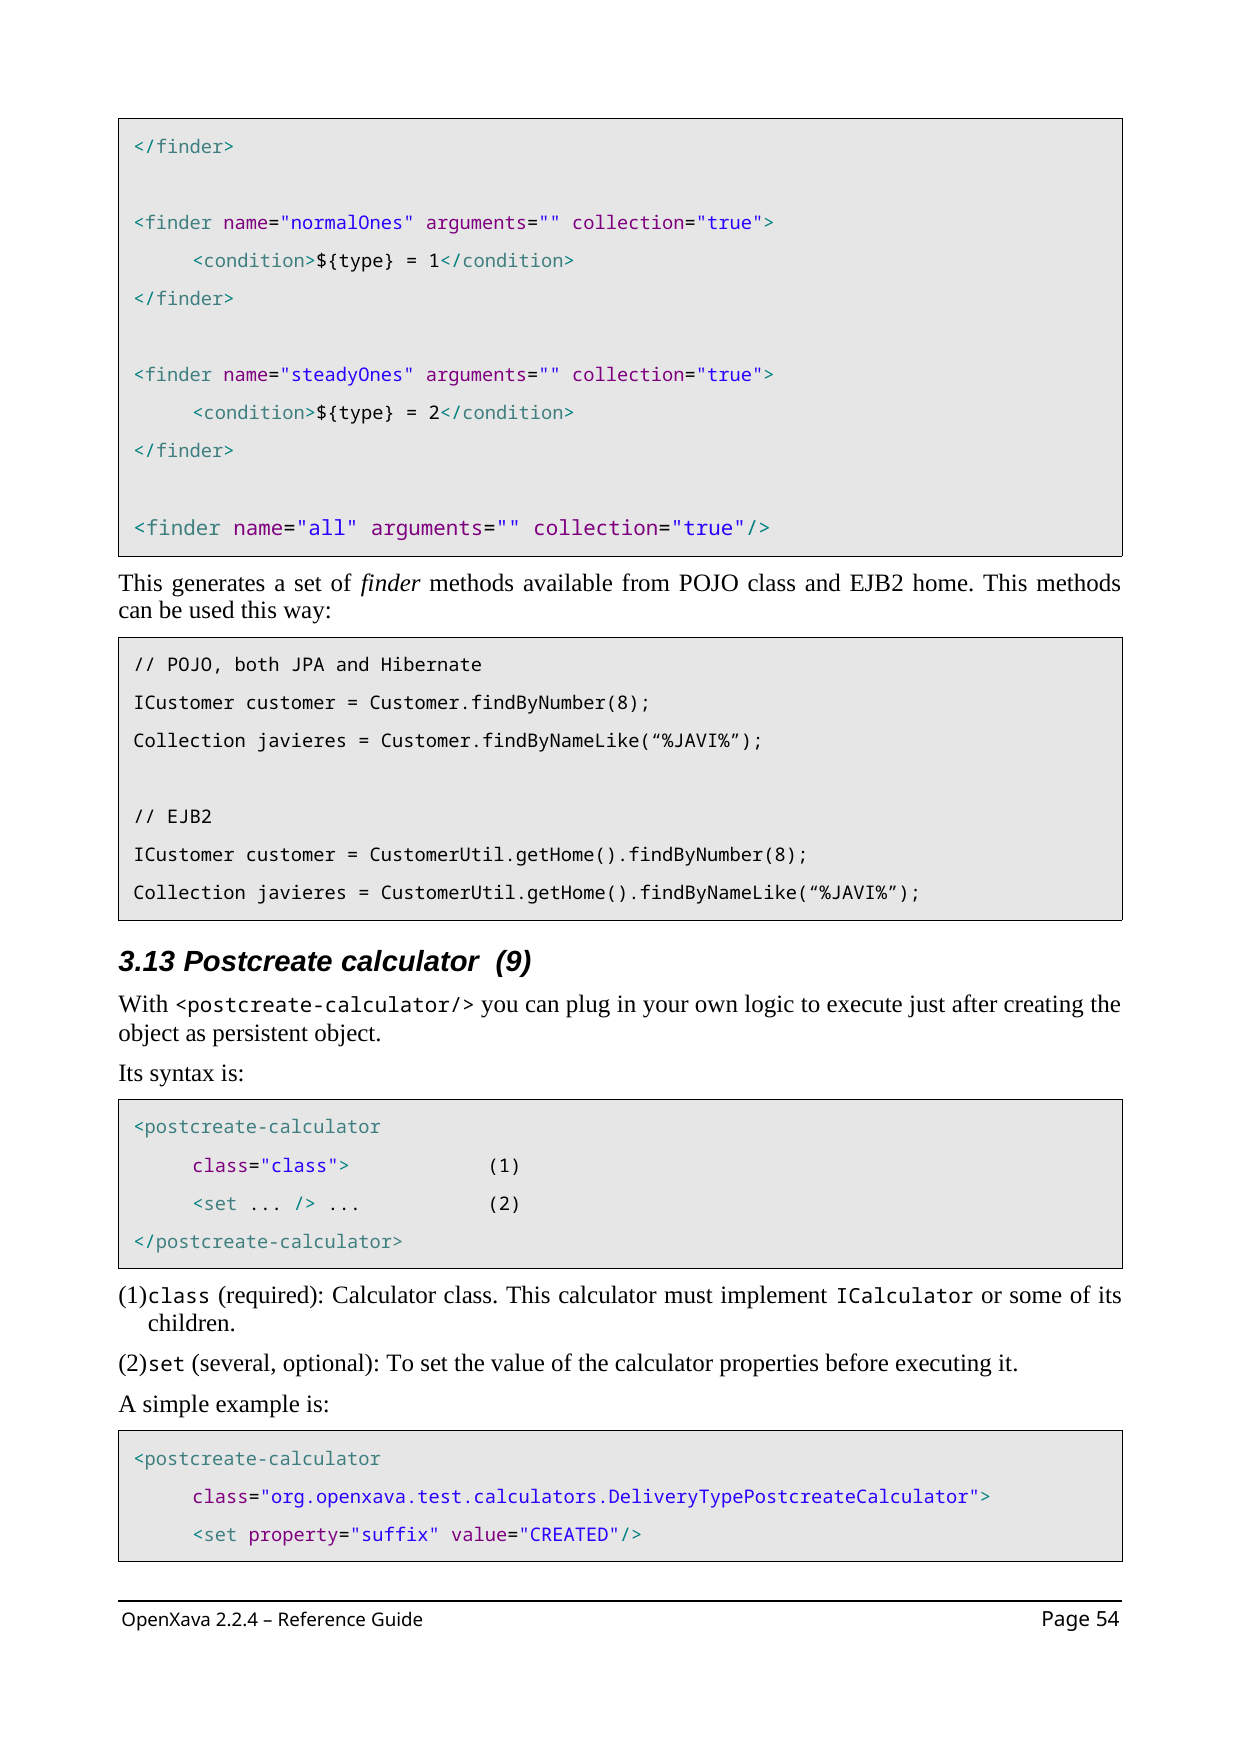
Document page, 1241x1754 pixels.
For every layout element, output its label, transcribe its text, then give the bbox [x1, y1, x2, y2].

text <postcreate-calculator [119, 1100, 1122, 1137]
text <condition>${type} = 2</condition> [119, 384, 1122, 422]
text </finder> [119, 422, 1122, 460]
text </finder> [119, 119, 1122, 156]
list class (required): Calculator class. This calculator must implement ICalculator or some of its children. [118, 1281, 1122, 1337]
list set (several, optional): To set the value of the calculator properties before executing it. [118, 1349, 1122, 1378]
text </finder> [119, 270, 1122, 308]
text class="org.openxava.test.calculators.DeliveryTypePostcreateCalculator"> [119, 1468, 1122, 1506]
text <finder name="normalOnes" arguments="" collection="true"> [119, 194, 1122, 232]
text ICustomer customer = Customer.findByNumber(8); [119, 675, 1122, 713]
subtitle Postcreate calculator (9) [118, 945, 1122, 978]
text Collection javieres = Customer.findByNameLike(“%JAVI%”); [119, 713, 1122, 751]
text // EJB2 [119, 789, 1122, 827]
text With <postcreate-calculator/> you can plug in your own logic to execute just after creating the object as persistent object. [118, 990, 1122, 1046]
text <finder name="steadyOnes" arguments="" collection="true"> [119, 346, 1122, 384]
text </postcreate-calculator> [119, 1213, 1122, 1268]
text A simple example is: [118, 1390, 1122, 1418]
text // POJO, both JPA and Hibernate [119, 638, 1122, 675]
text <set ... /> ... (2) [119, 1175, 1122, 1213]
text Collection javieres = CustomerUtil.getHome().findByNameLike(“%JAVI%”); [119, 865, 1122, 920]
text class="class"> (1) [119, 1137, 1122, 1175]
text <condition>${type} = 1</condition> [119, 232, 1122, 270]
text Its syntax is: [118, 1059, 1122, 1087]
text ICustomer customer = CustomerUtil.getHome().findByNumber(8); [119, 827, 1122, 865]
text <set property="suffix" value="CREATED"/> [119, 1506, 1122, 1561]
text <postcreate-calculator [119, 1431, 1122, 1468]
text <finder name="all" arguments="" collection="true"/> [119, 498, 1122, 556]
text This generates a set of finder methods available from POJO class and EJB2 home. This methods can be used this way: [118, 569, 1122, 624]
